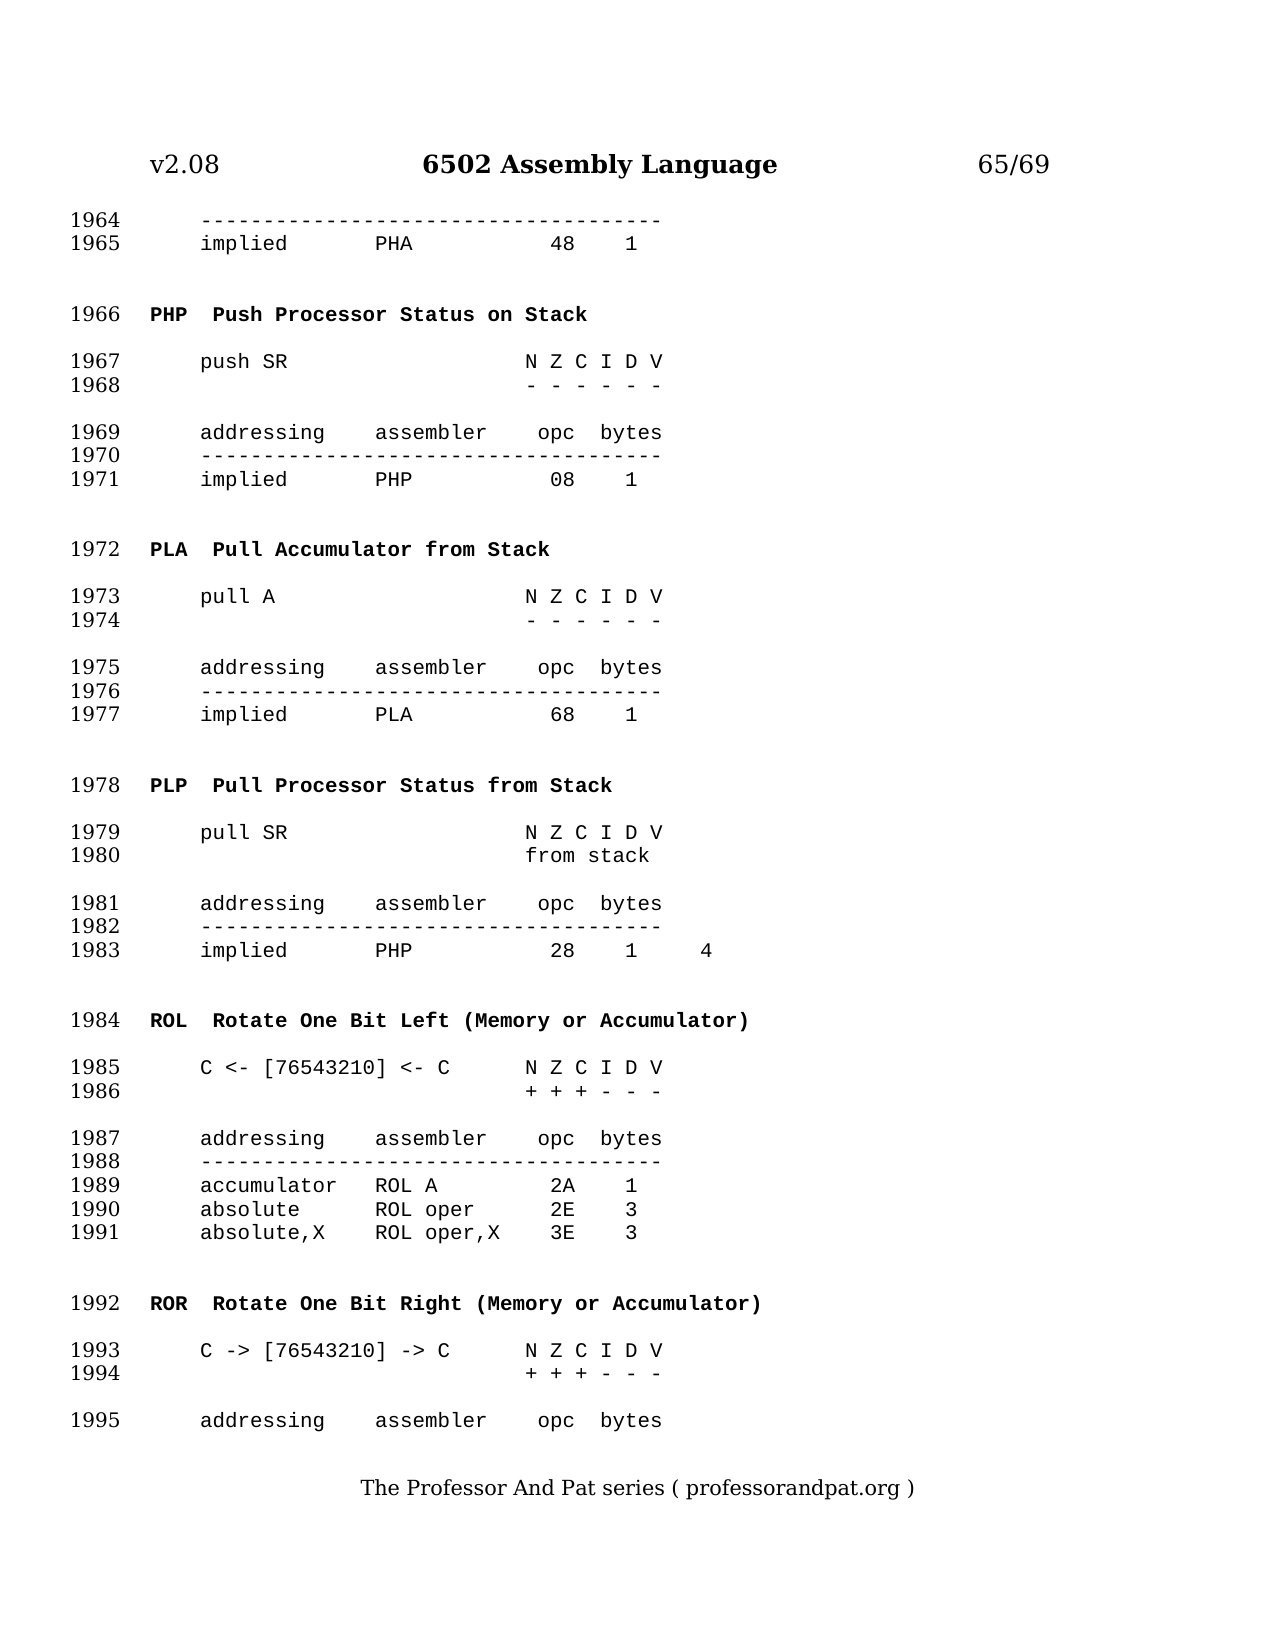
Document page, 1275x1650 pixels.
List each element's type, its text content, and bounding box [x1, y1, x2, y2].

text addressing assembler opc bytes [150, 1128, 1125, 1152]
text accumulator ROL A 2A 1 [150, 1175, 1125, 1199]
text implied PLA 68 1 [150, 704, 1125, 728]
text ------------------------------------- [150, 681, 1125, 704]
text C <- [76543210] <- C N Z C I D V [150, 1057, 1125, 1081]
text push SR N Z C I D V [150, 351, 1125, 375]
text - - - - - - [150, 375, 1125, 398]
text absolute,X ROL oper,X 3E 3 [150, 1222, 1125, 1246]
text ------------------------------------- [150, 1152, 1125, 1175]
text - - - - - - [150, 610, 1125, 634]
text pull A N Z C I D V [150, 587, 1125, 610]
text addressing assembler opc bytes [150, 893, 1125, 916]
text PLA Pull Accumulator from Stack [150, 539, 1125, 563]
text addressing assembler opc bytes [150, 657, 1125, 681]
text addressing assembler opc bytes [150, 422, 1125, 445]
text ROR Rotate One Bit Right (Memory or Accumulator) [150, 1293, 1125, 1316]
text C -> [76543210] -> C N Z C I D V [150, 1340, 1125, 1363]
text pull SR N Z C I D V [150, 822, 1125, 846]
text from stack [150, 846, 1125, 869]
text PHP Push Processor Status on Stack [150, 304, 1125, 328]
text implied PHP 28 1 4 [150, 940, 1125, 963]
text ------------------------------------- [150, 210, 1125, 233]
text ------------------------------------- [150, 445, 1125, 469]
text implied PHP 08 1 [150, 469, 1125, 492]
text absolute ROL oper 2E 3 [150, 1199, 1125, 1222]
text addressing assembler opc bytes [150, 1411, 1125, 1434]
text implied PHA 48 1 [150, 233, 1125, 257]
text PLP Pull Processor Status from Stack [150, 775, 1125, 798]
text + + + - - - [150, 1363, 1125, 1387]
text ------------------------------------- [150, 916, 1125, 940]
text + + + - - - [150, 1081, 1125, 1104]
text ROL Rotate One Bit Left (Memory or Accumulator) [150, 1010, 1125, 1034]
